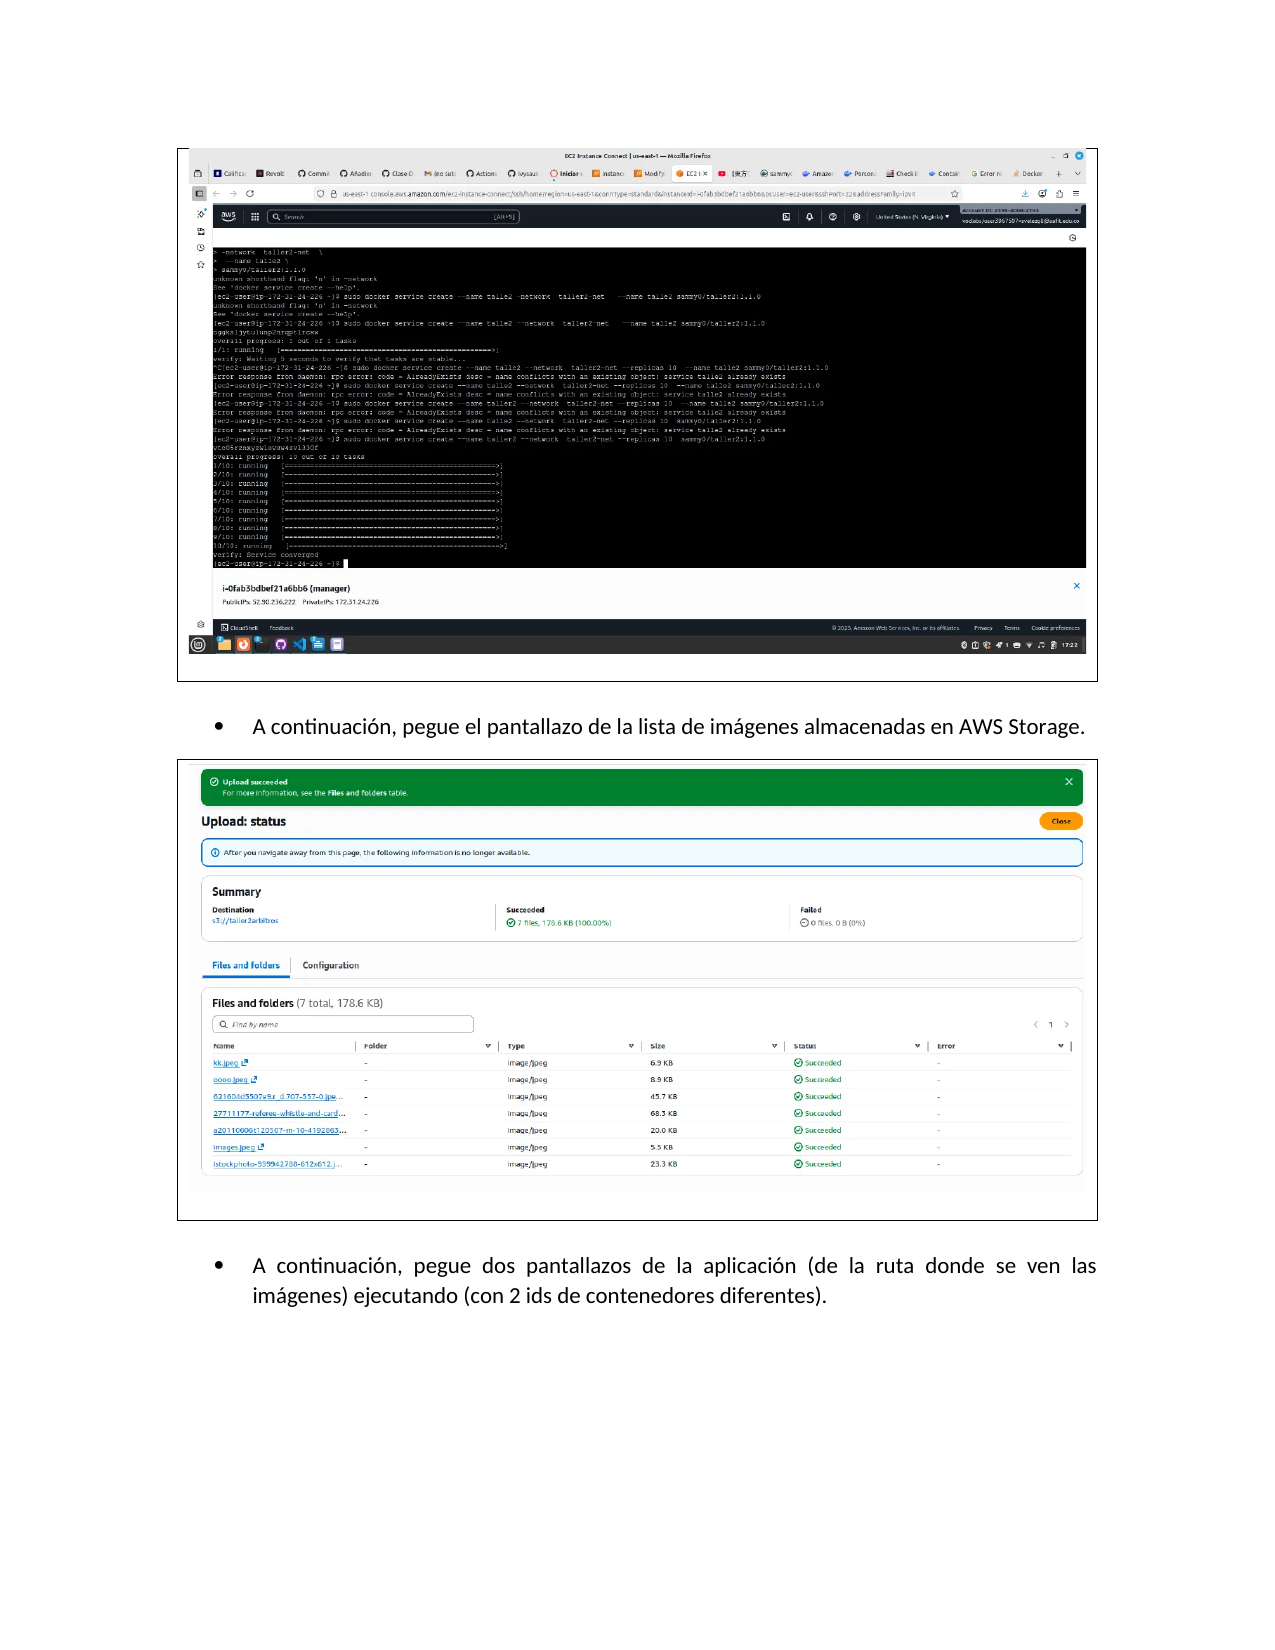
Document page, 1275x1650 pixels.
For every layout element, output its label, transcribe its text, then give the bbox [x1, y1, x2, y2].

picture [188, 148, 1087, 654]
table_header [178, 149, 1097, 681]
picture [188, 760, 1087, 1192]
table_header [178, 760, 1097, 1220]
list A continuación, pegue dos pantallazos de la aplicación (de la ruta donde se ven las imágenes) ejecutando (con 2 ids de contenedores diferentes). [215, 1251, 1098, 1309]
list A continuación, pegue el pantallazo de la lista de imágenes almacenadas en AWS Storage. [215, 712, 1098, 741]
